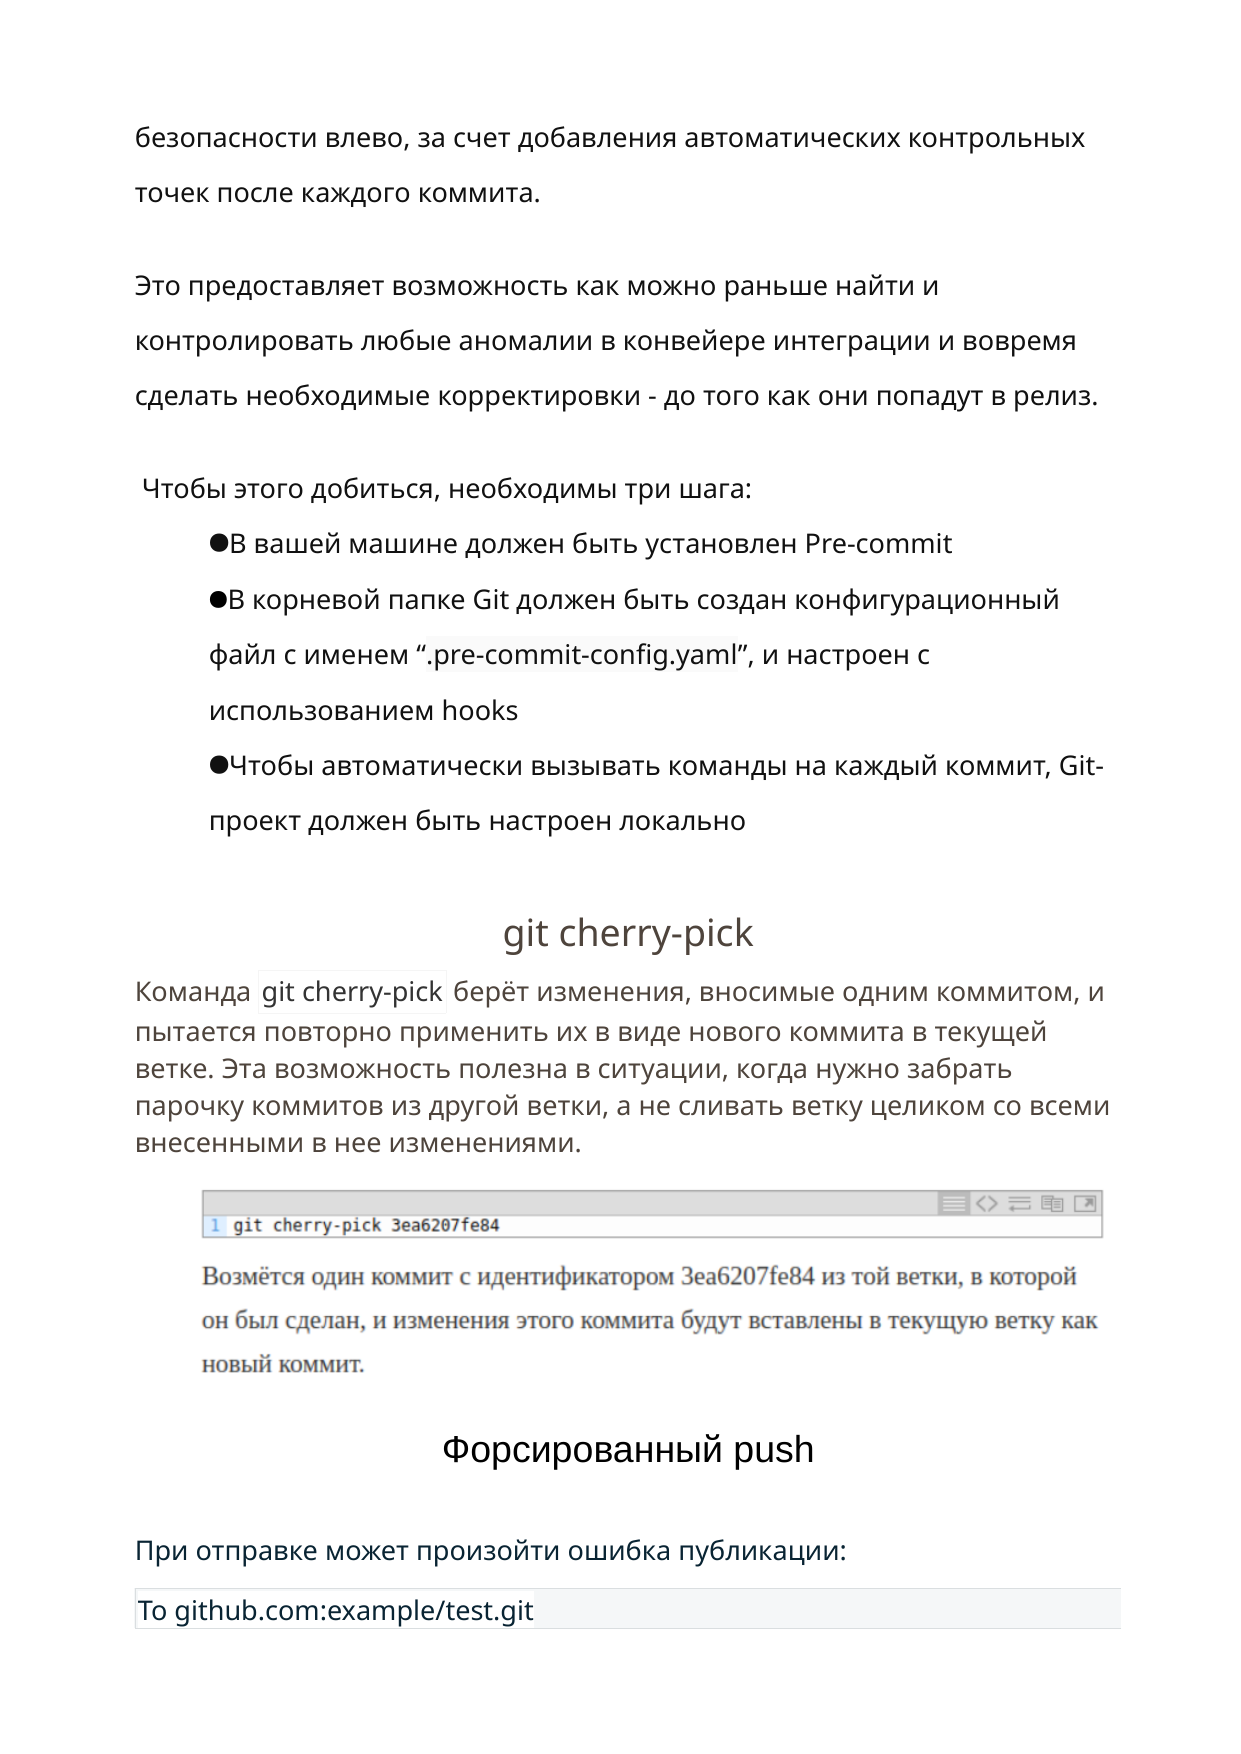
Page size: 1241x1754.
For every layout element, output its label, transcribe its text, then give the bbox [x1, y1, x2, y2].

list Чтобы автоматически вызывать команды на каждый коммит, Git-проект должен быть настроен локально [134, 746, 1121, 838]
text При отправке может произойти ошибка публикации: [134, 1531, 1121, 1568]
text Это предоставляет возможность как можно раньше найти и контролировать любые аномалии в конвейере интеграции и вовремя сделать необходимые корректировки - до того как они попадут в релиз. [134, 266, 1121, 414]
text To github.com:example/test.git [136, 1589, 1121, 1628]
text безопасности влево, за счет добавления автоматических контрольных точек после каждого коммита. [134, 118, 1121, 210]
subtitle Форсированный push [134, 1385, 1121, 1471]
picture [134, 1177, 1122, 1385]
list В корневой папке Git должен быть создан конфигурационный файл с именем “.pre-commit-config.yaml”, и настроен с использованием hooks [134, 580, 1121, 728]
text Чтобы этого добиться, необходимы три шага: [134, 470, 1121, 507]
subtitle git cherry-pick [134, 863, 1121, 957]
list В вашей машине должен быть установлен Pre-commit [134, 525, 1121, 562]
text Команда git cherry-pick берёт изменения, вносимые одним коммитом, и пытается повторно применить их в виде нового коммита в текущей ветке. Эта возможность полезна в ситуации, когда нужно забрать парочку коммитов из другой ветки, а не сливать ветку целиком со всеми внесенными в нее изменениями. [134, 970, 1121, 1160]
